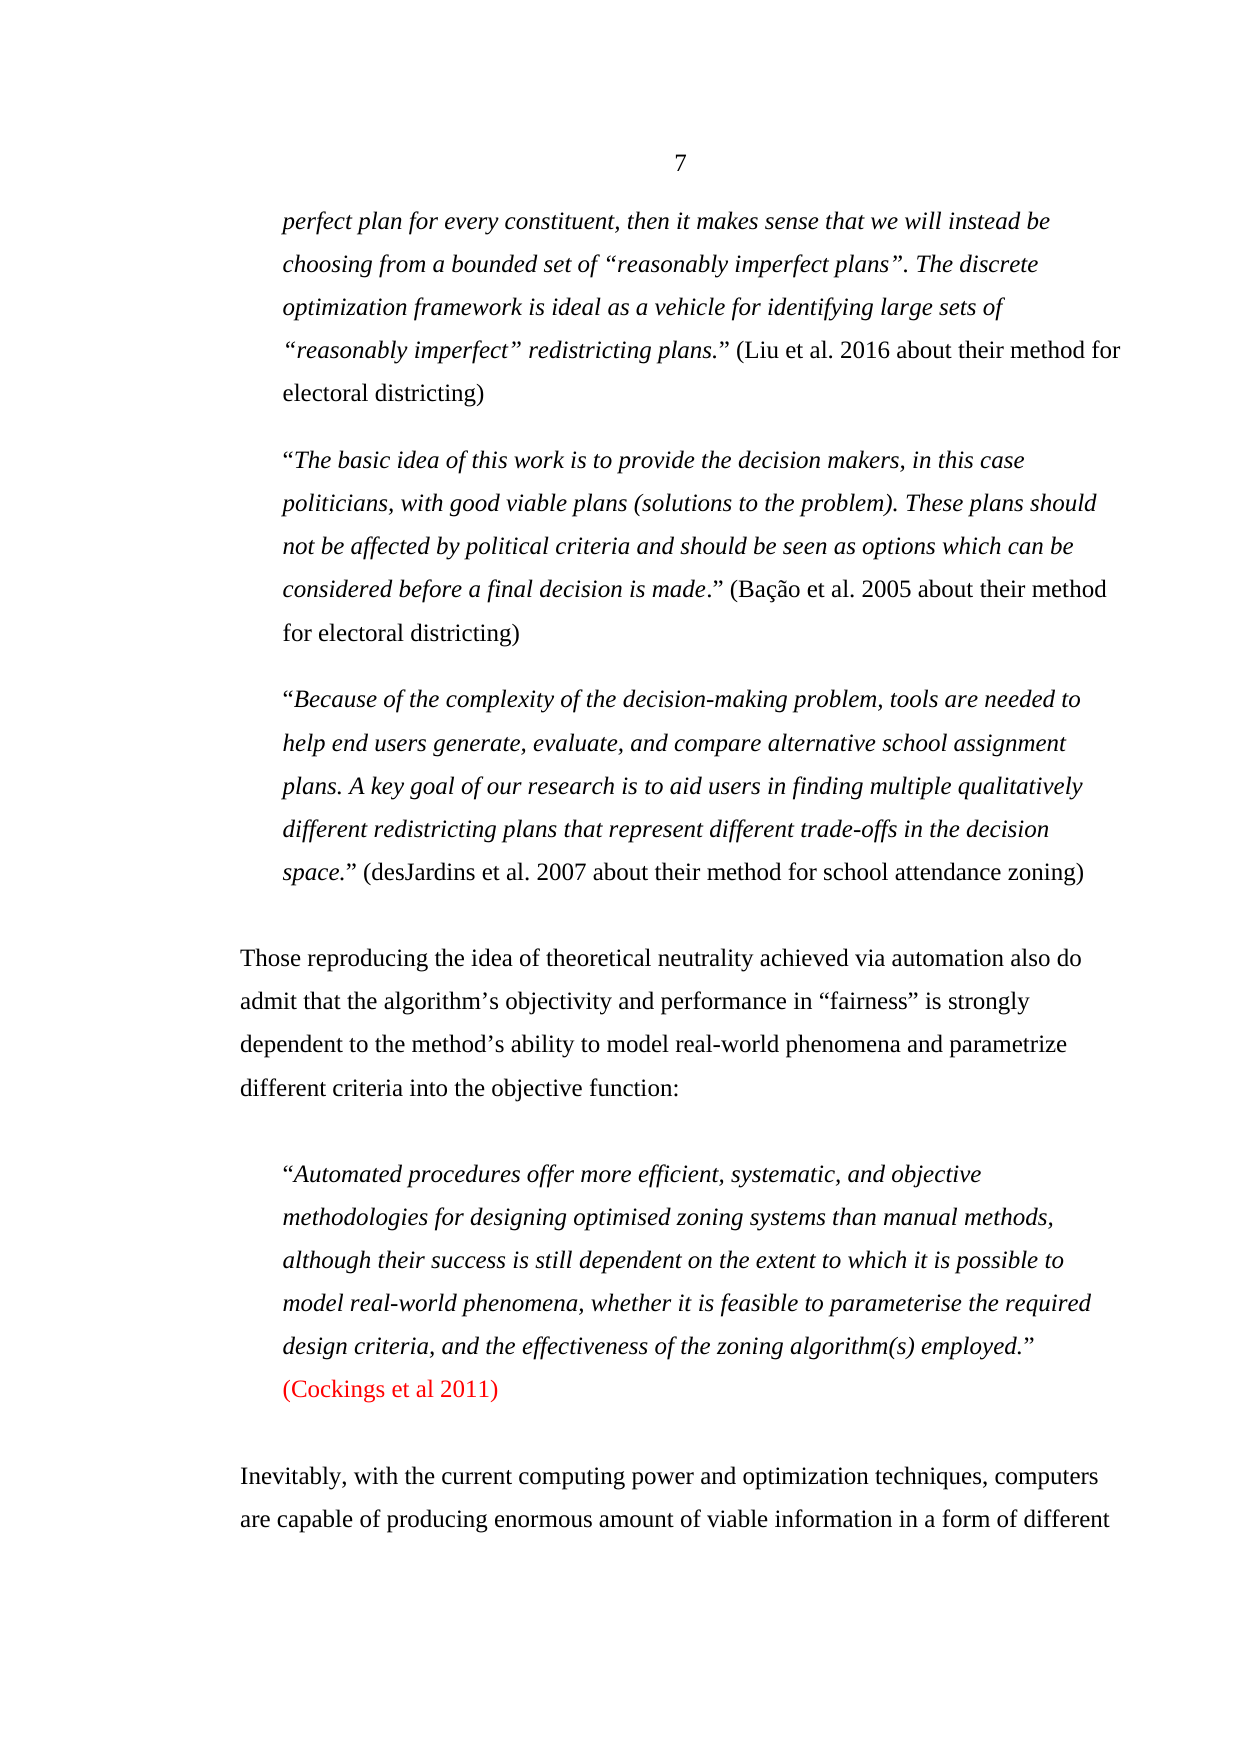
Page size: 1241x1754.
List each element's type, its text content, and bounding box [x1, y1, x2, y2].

text Inevitably, with the current computing power and optimization techniques, computers are capable of producing enormous amount of viable information in a form of different [240, 1461, 1121, 1533]
text “Because of the complexity of the decision-making problem, tools are needed to help end users generate, evaluate, and compare alternative school assignment plans. A key goal of our research is to aid users in finding multiple qualitatively different redistricting plans that represent different trade-offs in the decision space.” (desJardins et al. 2007 about their method for school attendance zoning) [282, 684, 1121, 886]
text “Automated procedures offer more efficient, systematic, and objective methodologies for designing optimised zoning systems than manual methods, although their success is still dependent on the extent to which it is possible to model real-world phenomena, whether it is feasible to parameterise the required design criteria, and the effectiveness of the zoning algorithm(s) employed.” (Cockings et al 2011) [282, 1159, 1121, 1403]
text “The basic idea of this work is to provide the decision makers, in this case politicians, with good viable plans (solutions to the problem). These plans should not be affected by political criteria and should be seen as options which can be considered before a final decision is made.” (Bação et al. 2005 about their method for electoral districting) [282, 445, 1121, 646]
text Those reproducing the idea of theoretical neutrality achieved via automation also do admit that the algorithm’s objectivity and performance in “fairness” is strongly dependent to the method’s ability to model real-world phenomena and parametrize different criteria into the objective function: [240, 943, 1121, 1101]
text perfect plan for every constituent, then it makes sense that we will instead be choosing from a bounded set of “reasonably imperfect plans”. The discrete optimization framework is ideal as a vehicle for identifying large sets of “reasonably imperfect” redistricting plans.” (Liu et al. 2016 about their method for electoral districting) [282, 206, 1121, 407]
